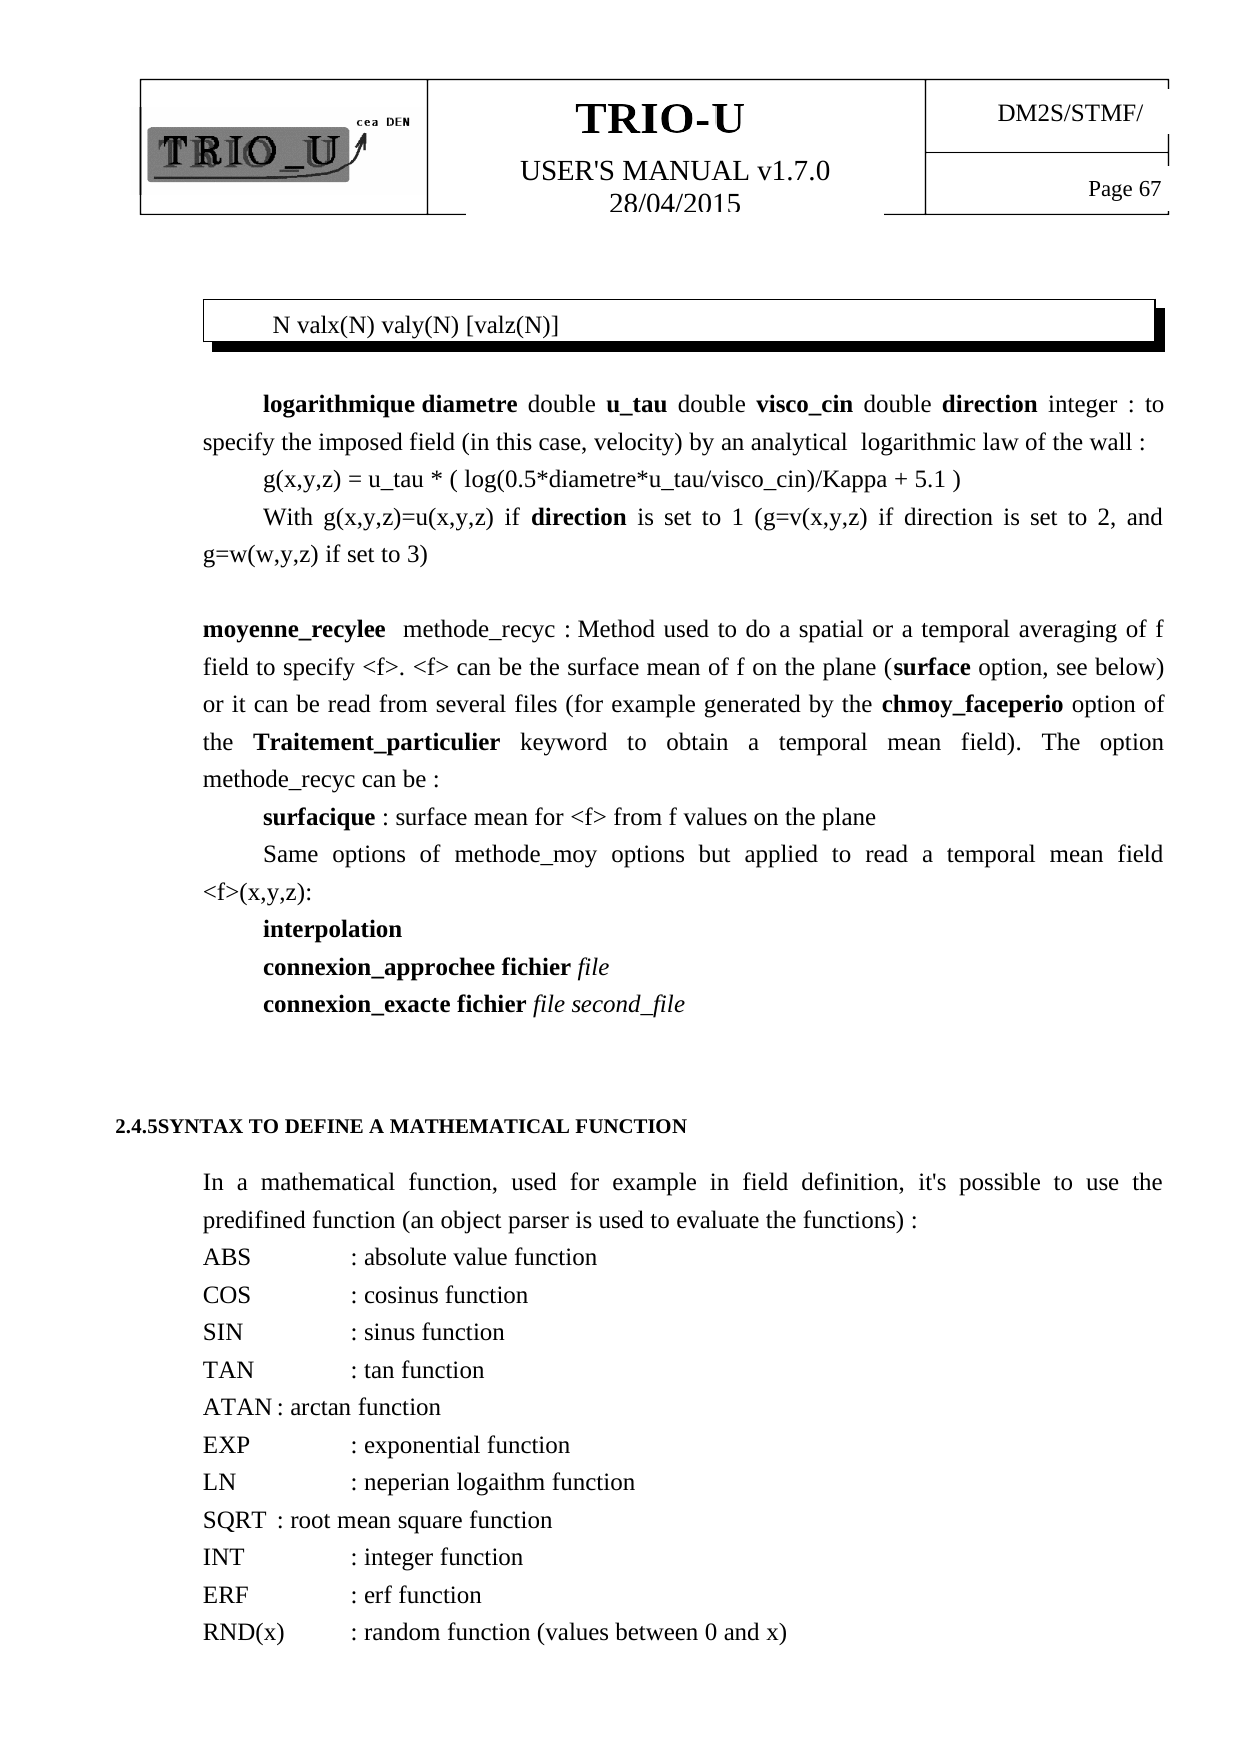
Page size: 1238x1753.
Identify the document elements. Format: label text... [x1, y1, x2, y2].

text EXP : exponential function [203, 1421, 1165, 1459]
text LN : neperian logaithm function [203, 1459, 1165, 1496]
text SQRT : root mean square function [203, 1496, 1165, 1534]
text moyenne_recylee methode_recyc : Method used to do a spatial or a temporal averaging of f field to specify <f>. <f> can be the surface mean of f on the plane (surface option, see below) or it can be read from several files (for example generated by the chmoy_faceperio option of the Traitement_particulier keyword to obtain a temporal mean field). The option methode_recyc can be : [203, 606, 1165, 793]
text ERF : erf function [203, 1571, 1165, 1609]
text With g(x,y,z)=u(x,y,z) if direction is set to 1 (g=v(x,y,z) if direction is set to 2, and g=w(w,y,z) if set to 3) [203, 493, 1165, 568]
text Same options of methode_moy options but applied to read a temporal mean field <f>(x,y,z): [203, 831, 1165, 906]
text logarithmique diametre double u_tau double visco_cin double direction integer : to specify the imposed field (in this case, velocity) by an analytical logarithmic law of the wall : [203, 381, 1165, 456]
text connexion_exacte fichier file second_file [203, 981, 1165, 1018]
text TAN : tan function [203, 1346, 1165, 1384]
text RND(x) : random function (values between 0 and x) [203, 1609, 1165, 1646]
text surfacique : surface mean for <f> from f values on the plane [203, 793, 1165, 831]
text N valx(N) valy(N) [valz(N)] [204, 300, 1154, 341]
text ATAN : arctan function [203, 1384, 1165, 1421]
text ABS : absolute value function [203, 1234, 1165, 1271]
text connexion_approchee fichier file [203, 943, 1165, 981]
subtitle SYNTAX TO DEFINE A MATHEMATICAL FUNCTION [115, 1114, 1164, 1138]
text In a mathematical function, used for example in field definition, it's possible to use the predifined function (an object parser is used to evaluate the functions) : [203, 1159, 1165, 1234]
text INT : integer function [203, 1534, 1165, 1571]
text interpolation [189, 906, 1165, 943]
text SIN : sinus function [203, 1309, 1165, 1346]
text COS : cosinus function [203, 1271, 1165, 1309]
text g(x,y,z) = u_tau * ( log(0.5*diametre*u_tau/visco_cin)/Kappa + 5.1 ) [203, 456, 1165, 493]
